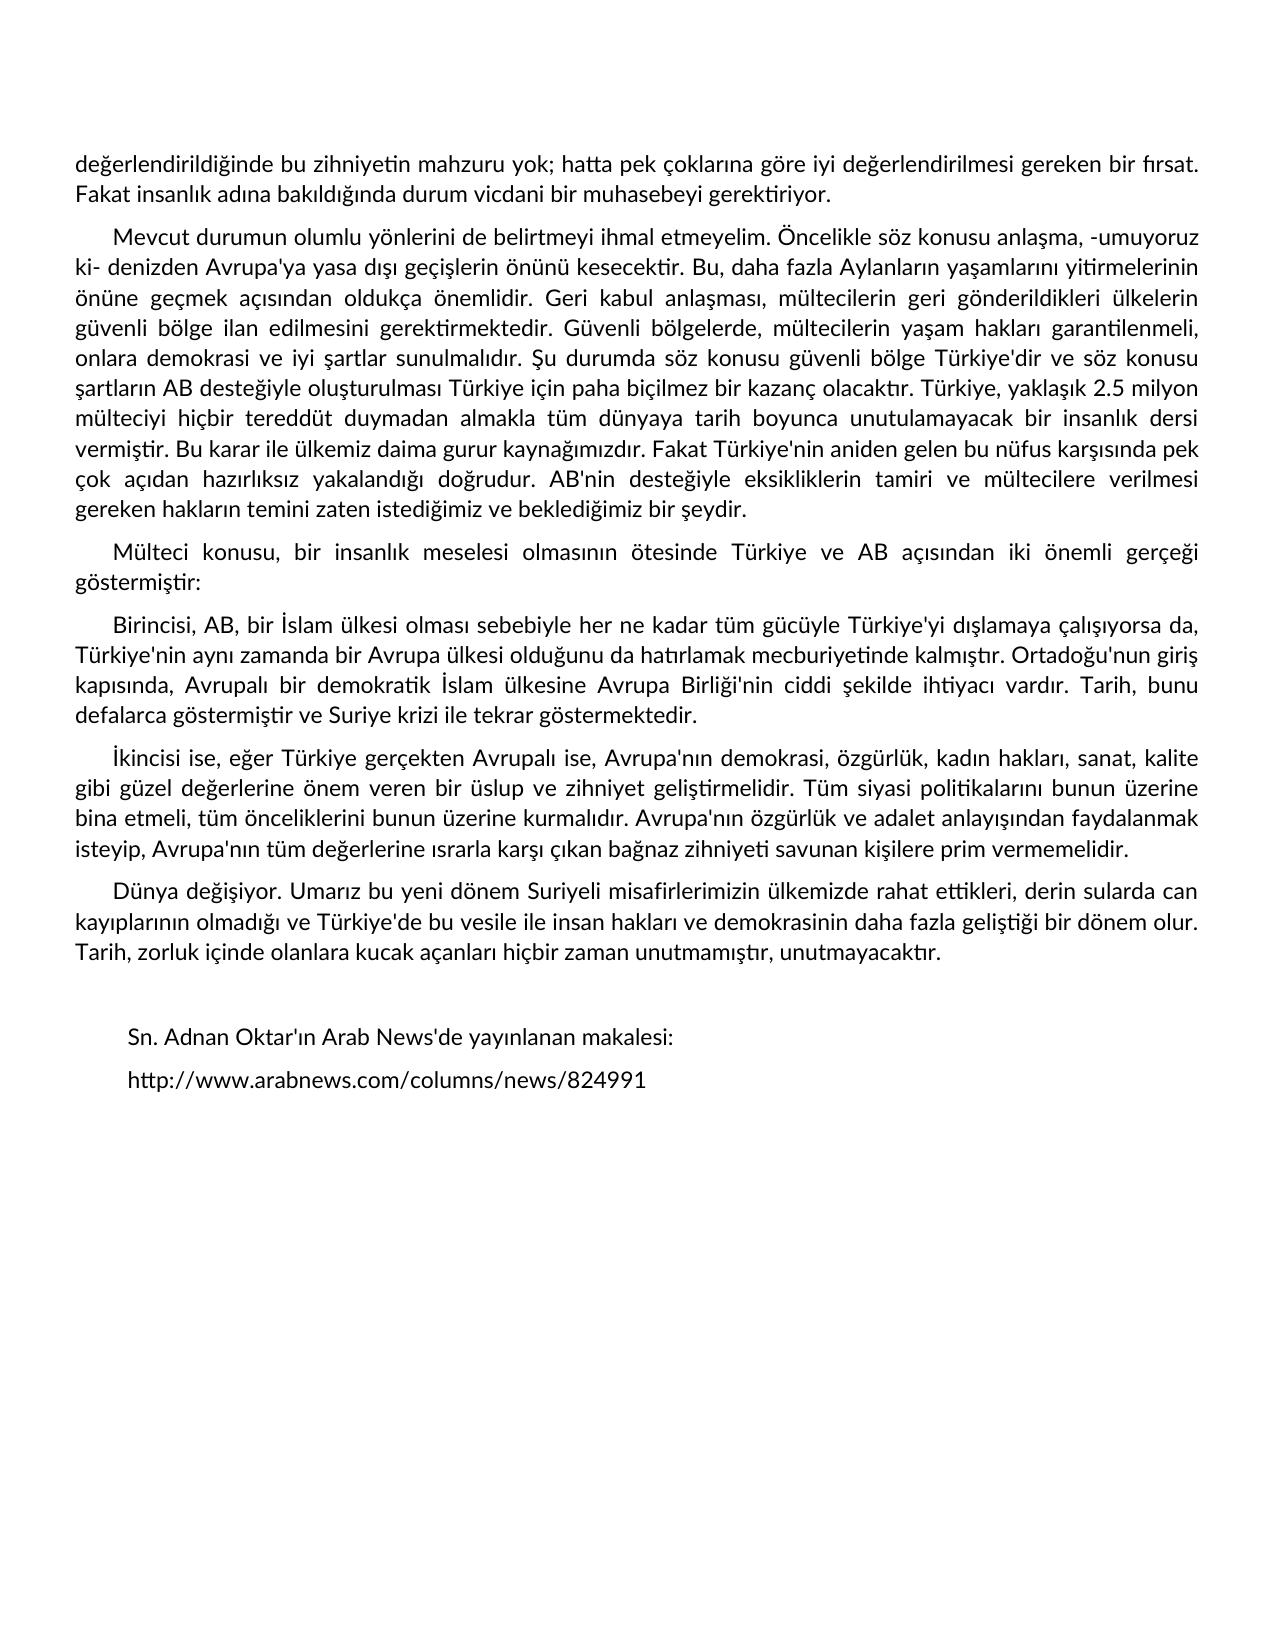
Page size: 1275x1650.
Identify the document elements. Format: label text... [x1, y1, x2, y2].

text http://www.arabnews.com/columns/news/824991 [127, 1066, 1177, 1093]
text değerlendirildiğinde bu zihniyetin mahzuru yok; hatta pek çoklarına göre iyi değerlendirilmesi gereken bir fırsat. Fakat insanlık adına bakıldığında durum vicdani bir muhasebeyi gerektiriyor. [75, 150, 1200, 208]
text Mülteci konusu, bir insanlık meselesi olmasının ötesinde Türkiye ve AB açısından iki önemli gerçeği göstermiştir: [75, 537, 1200, 595]
text Sn. Adnan Oktar'ın Arab News'de yayınlanan makalesi: [127, 1023, 1177, 1050]
text Dünya değişiyor. Umarız bu yeni dönem Suriyeli misafirlerimizin ülkemizde rahat ettikleri, derin sularda can kayıplarının olmadığı ve Türkiye'de bu vesile ile insan hakları ve demokrasinin daha fazla geliştiği bir dönem olur. Tarih, zorluk içinde olanlara kucak açanları hiçbir zaman unutmamıştır, unutmayacaktır. [75, 877, 1200, 965]
text İkincisi ise, eğer Türkiye gerçekten Avrupalı ise, Avrupa'nın demokrasi, özgürlük, kadın hakları, sanat, kalite gibi güzel değerlerine önem veren bir üslup ve zihniyet geliştirmelidir. Tüm siyasi politikalarını bunun üzerine bina etmeli, tüm önceliklerini bunun üzerine kurmalıdır. Avrupa'nın özgürlük ve adalet anlayışından faydalanmak isteyip, Avrupa'nın tüm değerlerine ısrarla karşı çıkan bağnaz zihniyeti savunan kişilere prim vermemelidir. [75, 744, 1200, 862]
text Birincisi, AB, bir İslam ülkesi olması sebebiyle her ne kadar tüm gücüyle Türkiye'yi dışlamaya çalışıyorsa da, Türkiye'nin aynı zamanda bir Avrupa ülkesi olduğunu da hatırlamak mecburiyetinde kalmıştır. Ortadoğu'nun giriş kapısında, Avrupalı bir demokratik İslam ülkesine Avrupa Birliği'nin ciddi şekilde ihtiyacı vardır. Tarih, bunu defalarca göstermiştir ve Suriye krizi ile tekrar göstermektedir. [75, 610, 1200, 728]
text Mevcut durumun olumlu yönlerini de belirtmeyi ihmal etmeyelim. Öncelikle söz konusu anlaşma, -umuyoruz ki- denizden Avrupa'ya yasa dışı geçişlerin önünü kesecektir. Bu, daha fazla Aylanların yaşamlarını yitirmelerinin önüne geçmek açısından oldukça önemlidir. Geri kabul anlaşması, mültecilerin geri gönderildikleri ülkelerin güvenli bölge ilan edilmesini gerektirmektedir. Güvenli bölgelerde, mültecilerin yaşam hakları garantilenmeli, onlara demokrasi ve iyi şartlar sunulmalıdır. Şu durumda söz konusu güvenli bölge Türkiye'dir ve söz konusu şartların AB desteğiyle oluşturulması Türkiye için paha biçilmez bir kazanç olacaktır. Türkiye, yaklaşık 2.5 milyon mülteciyi hiçbir tereddüt duymadan almakla tüm dünyaya tarih boyunca unutulamayacak bir insanlık dersi vermiştir. Bu karar ile ülkemiz daima gurur kaynağımızdır. Fakat Türkiye'nin aniden gelen bu nüfus karşısında pek çok açıdan hazırlıksız yakalandığı doğrudur. AB'nin desteğiyle eksikliklerin tamiri ve mültecilere verilmesi gereken hakların temini zaten istediğimiz ve beklediğimiz bir şeydir. [75, 223, 1200, 522]
